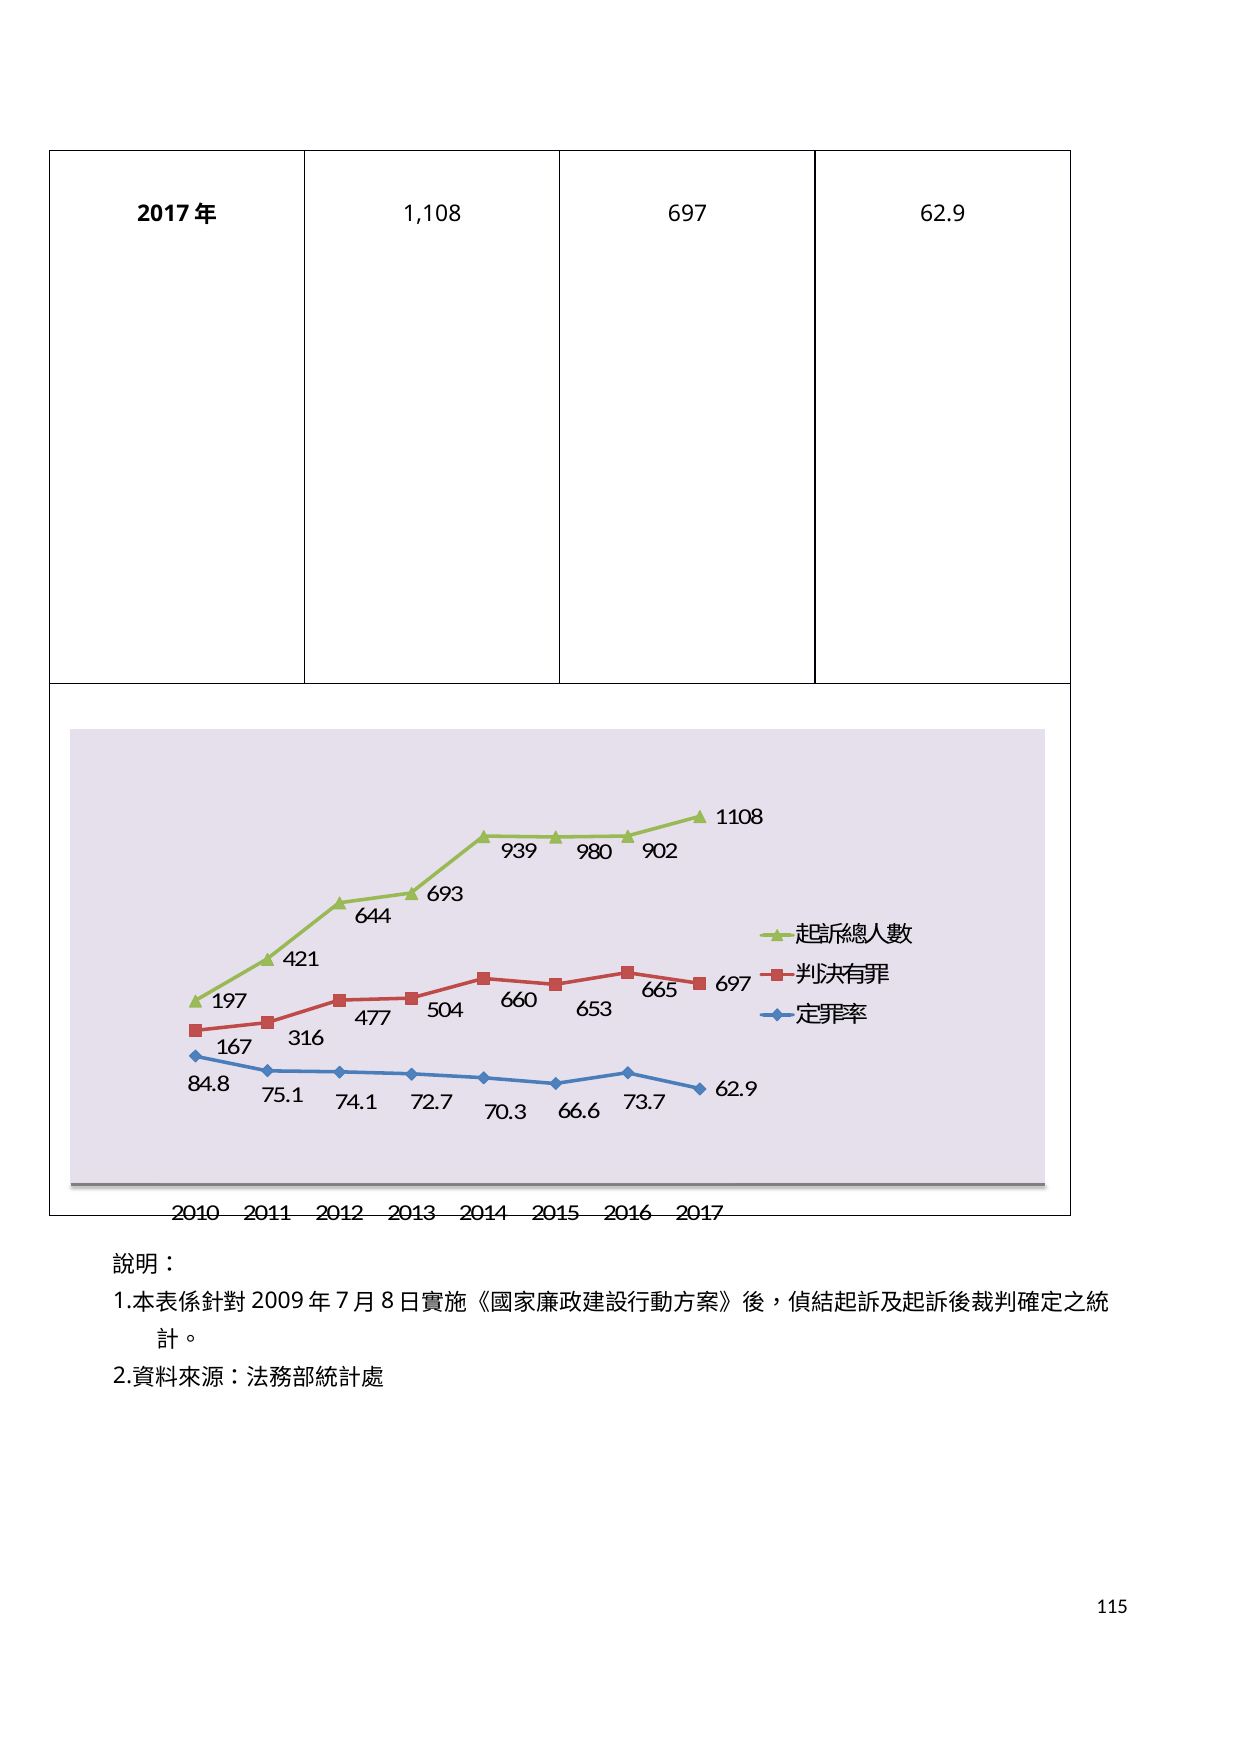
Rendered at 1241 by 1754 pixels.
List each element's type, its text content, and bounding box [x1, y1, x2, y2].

table_cell [473, 1207, 481, 1215]
table_cell 2017年 [50, 151, 304, 682]
table_cell [209, 1207, 217, 1215]
table_cell [185, 1207, 193, 1215]
text 說明： [113, 1237, 1128, 1275]
table_cell [401, 1207, 409, 1215]
table_cell 697 [560, 151, 814, 682]
table_cell [50, 684, 1070, 1215]
table_cell 1,108 [305, 151, 559, 682]
table_cell [257, 1207, 265, 1215]
text 2.資料來源：法務部統計處 [113, 1350, 1128, 1387]
text 1.本表係針對2009年7月8日實施《國家廉政建設行動方案》後，偵結起訴及起訴後裁判確定之統計。 [113, 1275, 1128, 1350]
table_cell [689, 1207, 697, 1215]
table_cell [617, 1207, 625, 1215]
table_cell 62.9 [816, 151, 1070, 682]
table_cell [545, 1207, 553, 1215]
table_cell [497, 1208, 503, 1215]
table_cell [329, 1207, 337, 1215]
